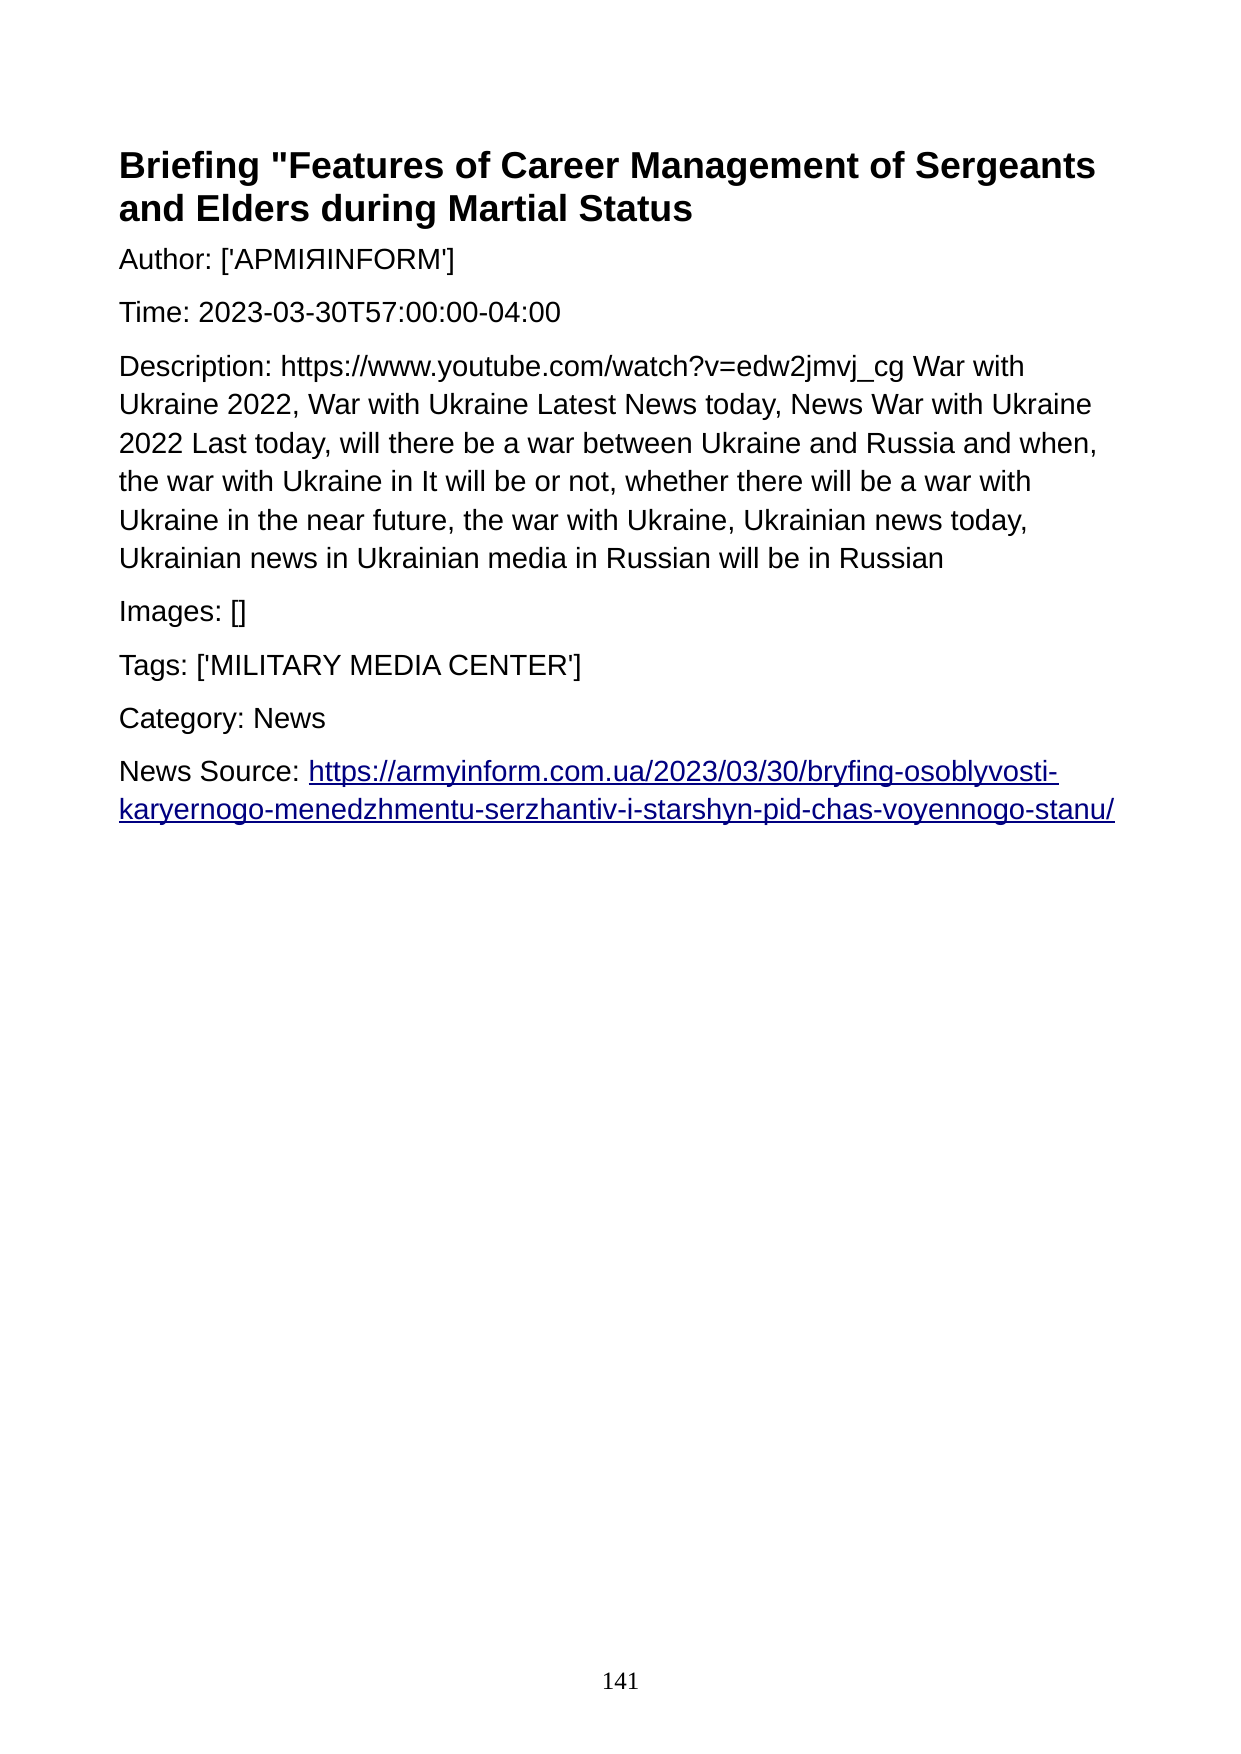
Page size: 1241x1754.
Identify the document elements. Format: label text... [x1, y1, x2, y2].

text Time: 2023-03-30T57:00:00-04:00 [118, 295, 1122, 329]
text Tags: ['MILITARY MEDIA CENTER'] [118, 647, 1122, 681]
text Description: https://www.youtube.com/watch?v=edw2jmvj_cg War with Ukraine 2022, War with Ukraine Latest News today, News War with Ukraine 2022 Last today, will there be a war between Ukraine and Russia and when, the war with Ukraine in It will be or not, whether there will be a war with Ukraine in the near future, the war with Ukraine, Ukrainian news today, Ukrainian news in Ukrainian media in Russian will be in Russian [118, 348, 1122, 575]
text Author: ['АРМІЯINFORM'] [118, 242, 1122, 276]
subtitle Briefing "Features of Career Management of Sergeants and Elders during Martial Status [118, 143, 1122, 230]
text Images: [] [118, 594, 1122, 628]
text News Source: https://armyinform.com.ua/2023/03/30/bryfing-osoblyvosti-karyernogo-menedzhmentu-serzhantiv-i-starshyn-pid-chas-voyennogo-stanu/ [118, 754, 1122, 826]
text Category: News [118, 701, 1122, 734]
